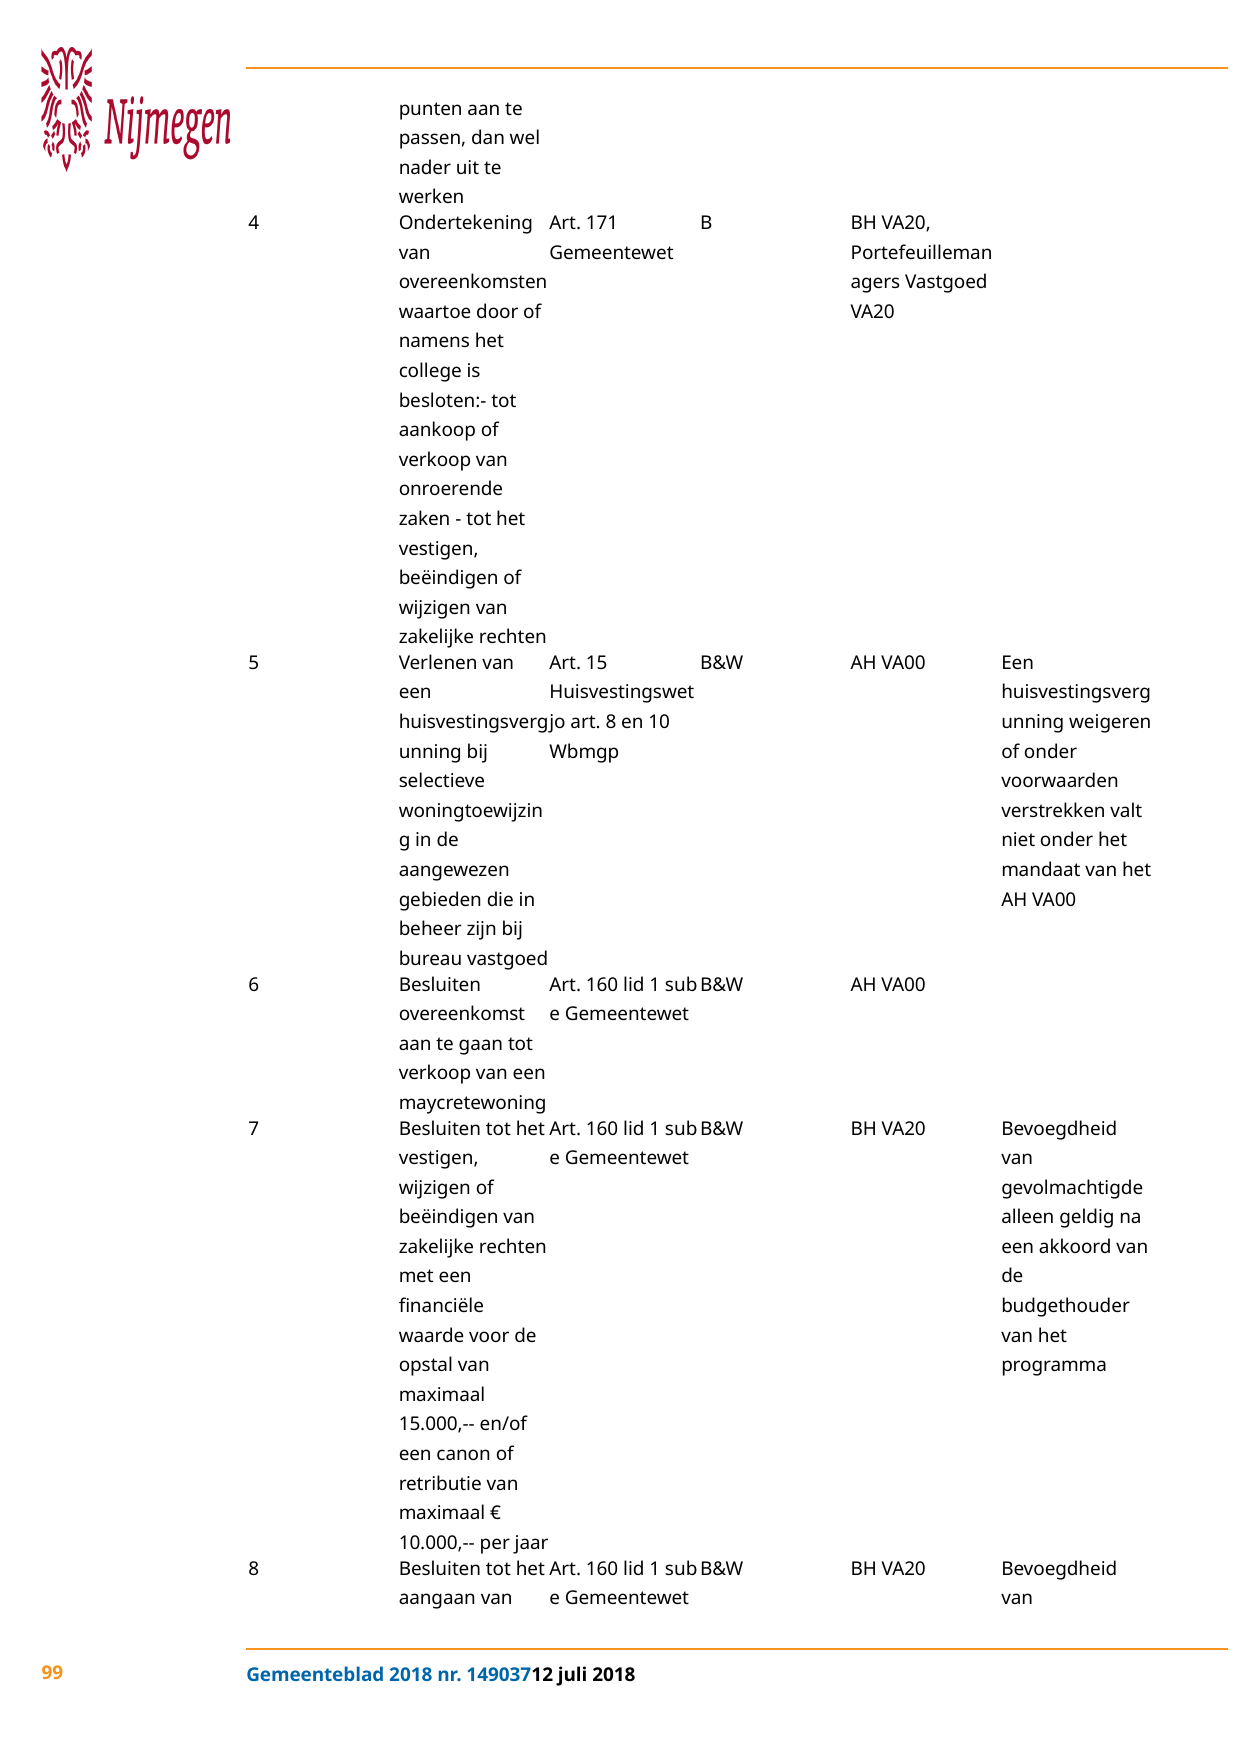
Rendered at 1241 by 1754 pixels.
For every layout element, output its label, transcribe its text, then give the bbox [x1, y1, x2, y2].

table_cell [549, 95, 700, 209]
table_cell Besluiten tot het aangaan van [399, 1555, 549, 1610]
table_cell BH VA20, Portefeuillemanagers Vastgoed VA20 [850, 209, 1001, 649]
table_cell AH VA00 [850, 971, 1001, 1115]
table_cell 8 [248, 1555, 398, 1610]
table_cell Art. 160 lid 1 sub e Gemeentewet [549, 971, 700, 1115]
table_cell [1001, 95, 1152, 209]
table_cell B&W [700, 1555, 850, 1610]
picture [41, 47, 231, 172]
table_cell Art. 15 Huisvestingswet jo art. 8 en 10 Wbmgp [549, 649, 700, 971]
table_cell AH VA00 [850, 649, 1001, 971]
table_cell Art. 160 lid 1 sub e Gemeentewet [549, 1555, 700, 1610]
table_cell BH VA20 [850, 1555, 1001, 1610]
table_cell B&W [700, 649, 850, 971]
table_cell B&W [700, 1115, 850, 1555]
table_cell Een huisvestingsvergunning weigeren of onder voorwaarden verstrekken valt niet onder het mandaat van het AH VA00 [1001, 649, 1152, 971]
table_cell punten aan te passen, dan wel nader uit te werken [399, 95, 549, 209]
table_cell Ondertekening van overeenkomsten waartoe door of namens het college is besloten:- tot aankoop of verkoop van onroerende zaken - tot het vestigen, beëindigen of wijzigen van zakelijke rechten [399, 209, 549, 649]
table_cell Art. 160 lid 1 sub e Gemeentewet [549, 1115, 700, 1555]
table_cell [1001, 209, 1152, 649]
table_cell Bevoegdheid van gevolmachtigde alleen geldig na een akkoord van de budgethouder van het programma [1001, 1115, 1152, 1555]
table_cell [700, 95, 850, 209]
table_cell 5 [248, 649, 398, 971]
table_cell B&W [700, 971, 850, 1115]
table_cell Bevoegdheid van [1001, 1555, 1152, 1610]
table_cell B [700, 209, 850, 649]
table_cell BH VA20 [850, 1115, 1001, 1555]
table_cell Verlenen van een huisvestingsvergunning bij selectieve woningtoewijzing in de aangewezen gebieden die in beheer zijn bij bureau vastgoed [399, 649, 549, 971]
table_cell Art. 171 Gemeentewet [549, 209, 700, 649]
table_cell 7 [248, 1115, 398, 1555]
table_cell [850, 95, 1001, 209]
table_cell Besluiten tot het vestigen, wijzigen of beëindigen van zakelijke rechten met een financiële waarde voor de opstal van maximaal 15.000,-- en/of een canon of retributie van maximaal € 10.000,-- per jaar [399, 1115, 549, 1555]
table_cell [248, 95, 398, 209]
table_cell Besluiten overeenkomst aan te gaan tot verkoop van een maycretewoning [399, 971, 549, 1115]
table_cell [1001, 971, 1152, 1115]
table_cell 6 [248, 971, 398, 1115]
table_cell 4 [248, 209, 398, 649]
